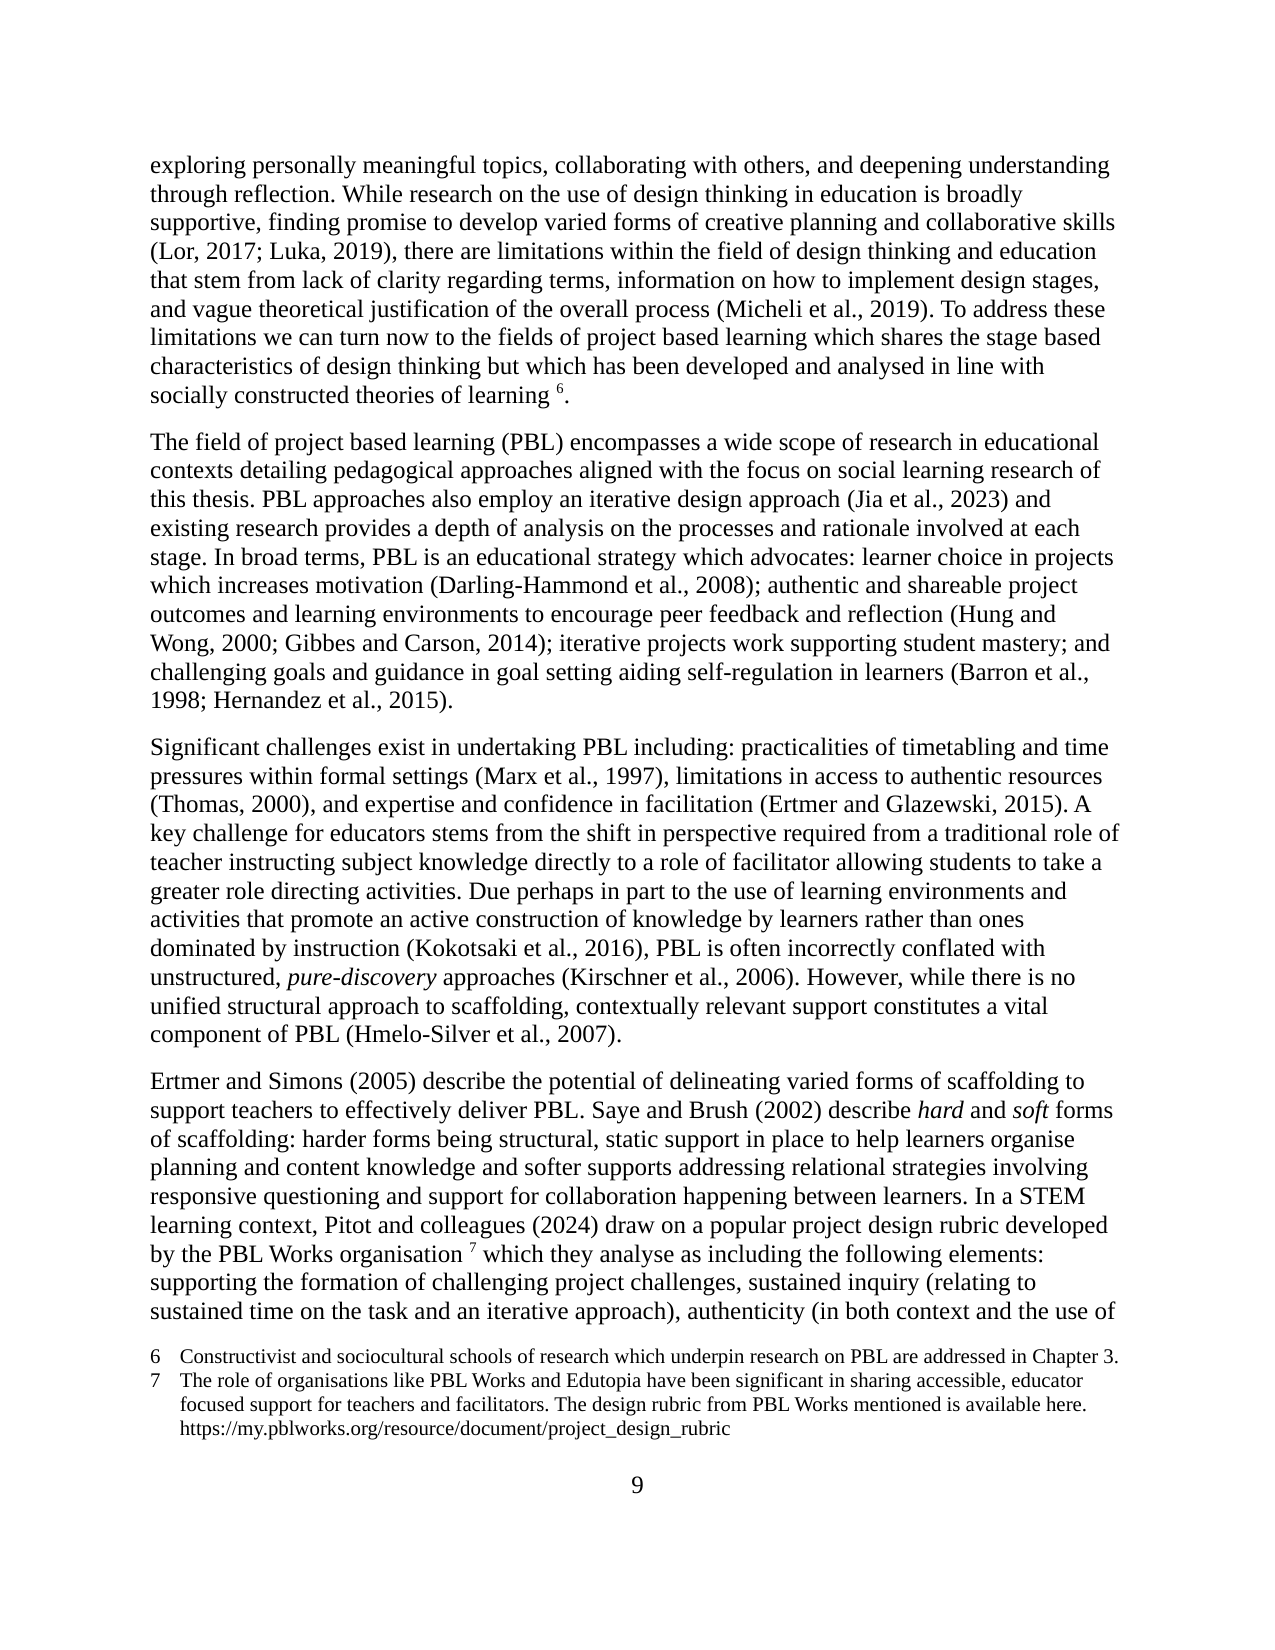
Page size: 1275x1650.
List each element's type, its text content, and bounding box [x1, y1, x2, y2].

text The field of project based learning (PBL) encompasses a wide scope of research in educational contexts detailing pedagogical approaches aligned with the focus on social learning research of this thesis. PBL approaches also employ an iterative design approach (Jia et al., 2023) and existing research provides a depth of analysis on the processes and rationale involved at each stage. In broad terms, PBL is an educational strategy which advocates: learner choice in projects which increases motivation (Darling-Hammond et al., 2008); authentic and shareable project outcomes and learning environments to encourage peer feedback and reflection (Hung and Wong, 2000; Gibbes and Carson, 2014); iterative projects work supporting student mastery; and challenging goals and guidance in goal setting aiding self-regulation in learners (Barron et al., 1998; Hernandez et al., 2015). [150, 427, 1125, 714]
text The role of organisations like PBL Works and Edutopia have been significant in sharing accessible, educator focused support for teachers and facilitators. The design rubric from PBL Works mentioned is available here. https://my.pblworks.org/resource/document/project_design_rubric [150, 1368, 1125, 1440]
text exploring personally meaningful topics, collaborating with others, and deepening understanding through reflection. While research on the use of design thinking in education is broadly supportive, finding promise to develop varied forms of creative planning and collaborative skills (Lor, 2017; Luka, 2019), there are limitations within the field of design thinking and education that stem from lack of clarity regarding terms, information on how to implement design stages, and vague theoretical justification of the overall process (Micheli et al., 2019). To address these limitations we can turn now to the fields of project based learning which shares the stage based characteristics of design thinking but which has been developed and analysed in line with socially constructed theories of learning . [150, 150, 1125, 409]
text Ertmer and Simons (2005) describe the potential of delineating varied forms of scaffolding to support teachers to effectively deliver PBL. Saye and Brush (2002) describe hard and soft forms of scaffolding: harder forms being structural, static support in place to help learners organise planning and content knowledge and softer supports addressing relational strategies involving responsive questioning and support for collaboration happening between learners. In a STEM learning context, Pitot and colleagues (2024) draw on a popular project design rubric developed by the PBL Works organisation which they analyse as including the following elements: supporting the formation of challenging project challenges, sustained inquiry (relating to sustained time on the task and an iterative approach), authenticity (in both context and the use of [150, 1066, 1125, 1325]
text Significant challenges exist in undertaking PBL including: practicalities of timetabling and time pressures within formal settings (Marx et al., 1997), limitations in access to authentic resources (Thomas, 2000), and expertise and confidence in facilitation (Ertmer and Glazewski, 2015). A key challenge for educators stems from the shift in perspective required from a traditional role of teacher instructing subject knowledge directly to a role of facilitator allowing students to take a greater role directing activities. Due perhaps in part to the use of learning environments and activities that promote an active construction of knowledge by learners rather than ones dominated by instruction (Kokotsaki et al., 2016), PBL is often incorrectly conflated with unstructured, pure-discovery approaches (Kirschner et al., 2006). However, while there is no unified structural approach to scaffolding, contextually relevant support constitutes a vital component of PBL (Hmelo-Silver et al., 2007). [150, 732, 1125, 1048]
text Constructivist and sociocultural schools of research which underpin research on PBL are addressed in Chapter 3. [150, 1344, 1125, 1368]
